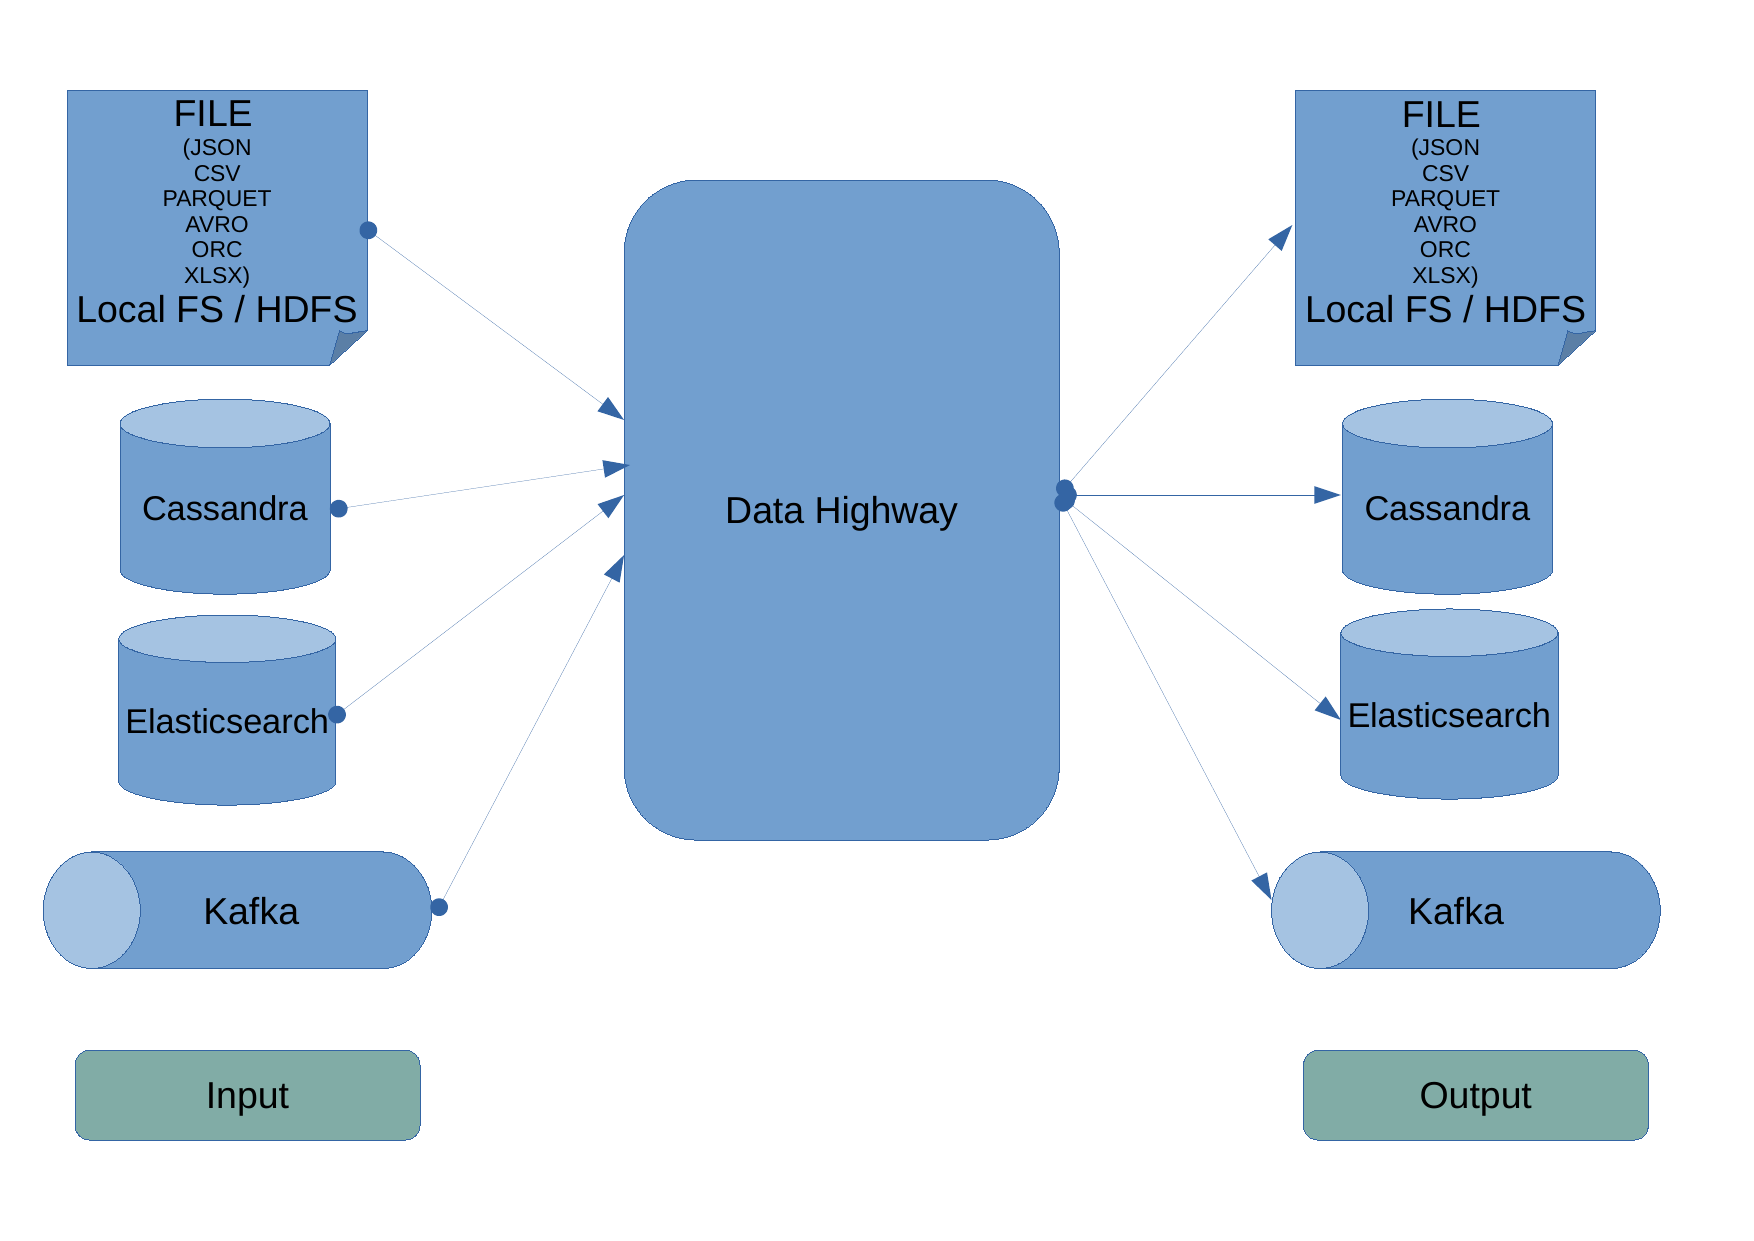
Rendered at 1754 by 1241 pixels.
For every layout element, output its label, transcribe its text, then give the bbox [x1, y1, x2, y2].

text_box Elasticsearch [118, 640, 336, 806]
text_box Kafka [1393, 883, 1519, 941]
text_box [1321, 851, 1661, 969]
text_box FILE (JSON CSV PARQUET AVRO ORC XLSX) Local FS / HDFS [1295, 90, 1596, 366]
text_box Input [75, 1050, 421, 1141]
text_box FILE (JSON CSV PARQUET AVRO ORC XLSX) Local FS / HDFS [67, 90, 368, 366]
text_box Elasticsearch [1340, 633, 1559, 800]
text_box Cassandra [120, 424, 331, 595]
text_box Cassandra [1342, 426, 1553, 595]
text_box Data Highway [624, 180, 1060, 841]
text_box [92, 851, 432, 969]
text_box Kafka [188, 883, 314, 941]
text_box Output [1303, 1050, 1649, 1141]
